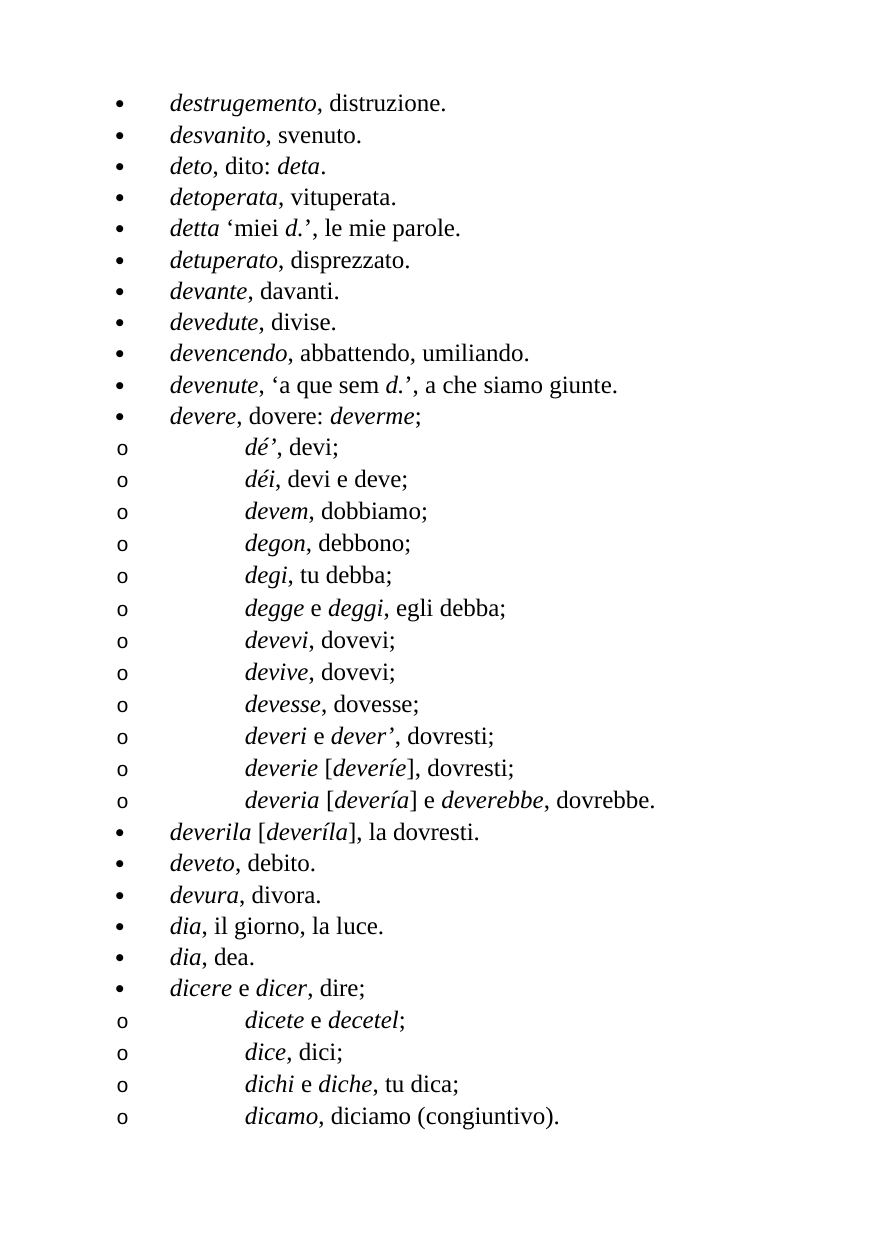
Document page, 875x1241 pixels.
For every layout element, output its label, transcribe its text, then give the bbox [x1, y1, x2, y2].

list dicamo, diciamo (congiuntivo). [116, 1101, 721, 1131]
list deveria [devería] e deverebbe, dovrebbe. [116, 785, 721, 815]
list deverila [deveríla], la dovresti. [116, 817, 721, 846]
list devante, davanti. [116, 276, 721, 305]
list dia, il giorno, la luce. [116, 911, 721, 940]
list devenute, ‘a que sem d.’, a che siamo giunte. [116, 370, 721, 398]
list detta ‘miei d.’, le mie parole. [116, 213, 721, 242]
list degon, debbono; [116, 528, 721, 558]
list detoperata, vituperata. [116, 182, 721, 211]
list dia, dea. [116, 942, 721, 971]
list devedute, divise. [116, 307, 721, 336]
list destrugemento, distruzione. [116, 88, 721, 117]
list devesse, dovesse; [116, 689, 721, 718]
list detuperato, disprezzato. [116, 245, 721, 273]
list degi, tu debba; [116, 561, 721, 590]
list devive, dovevi; [116, 657, 721, 686]
list deveri e dever’, dovresti; [116, 721, 721, 751]
list deto, dito: deta. [116, 151, 721, 180]
list dichi e diche, tu dica; [116, 1069, 721, 1098]
list devere, dovere: deverme; [116, 401, 721, 430]
list devencendo, abbattendo, umiliando. [116, 338, 721, 367]
list degge e deggi, egli debba; [116, 593, 721, 622]
list deveto, debito. [116, 848, 721, 877]
list desvanito, svenuto. [116, 120, 721, 148]
list devevi, dovevi; [116, 625, 721, 654]
list dé’, devi; [116, 432, 721, 462]
list dice, dici; [116, 1037, 721, 1066]
list dicere e dicer, dire; [116, 973, 721, 1002]
list dicete e decetel; [116, 1005, 721, 1034]
list deverie [deveríe], dovresti; [116, 753, 721, 783]
list devura, divora. [116, 880, 721, 908]
list déi, devi e deve; [116, 464, 721, 494]
list devem, dobbiamo; [116, 496, 721, 526]
